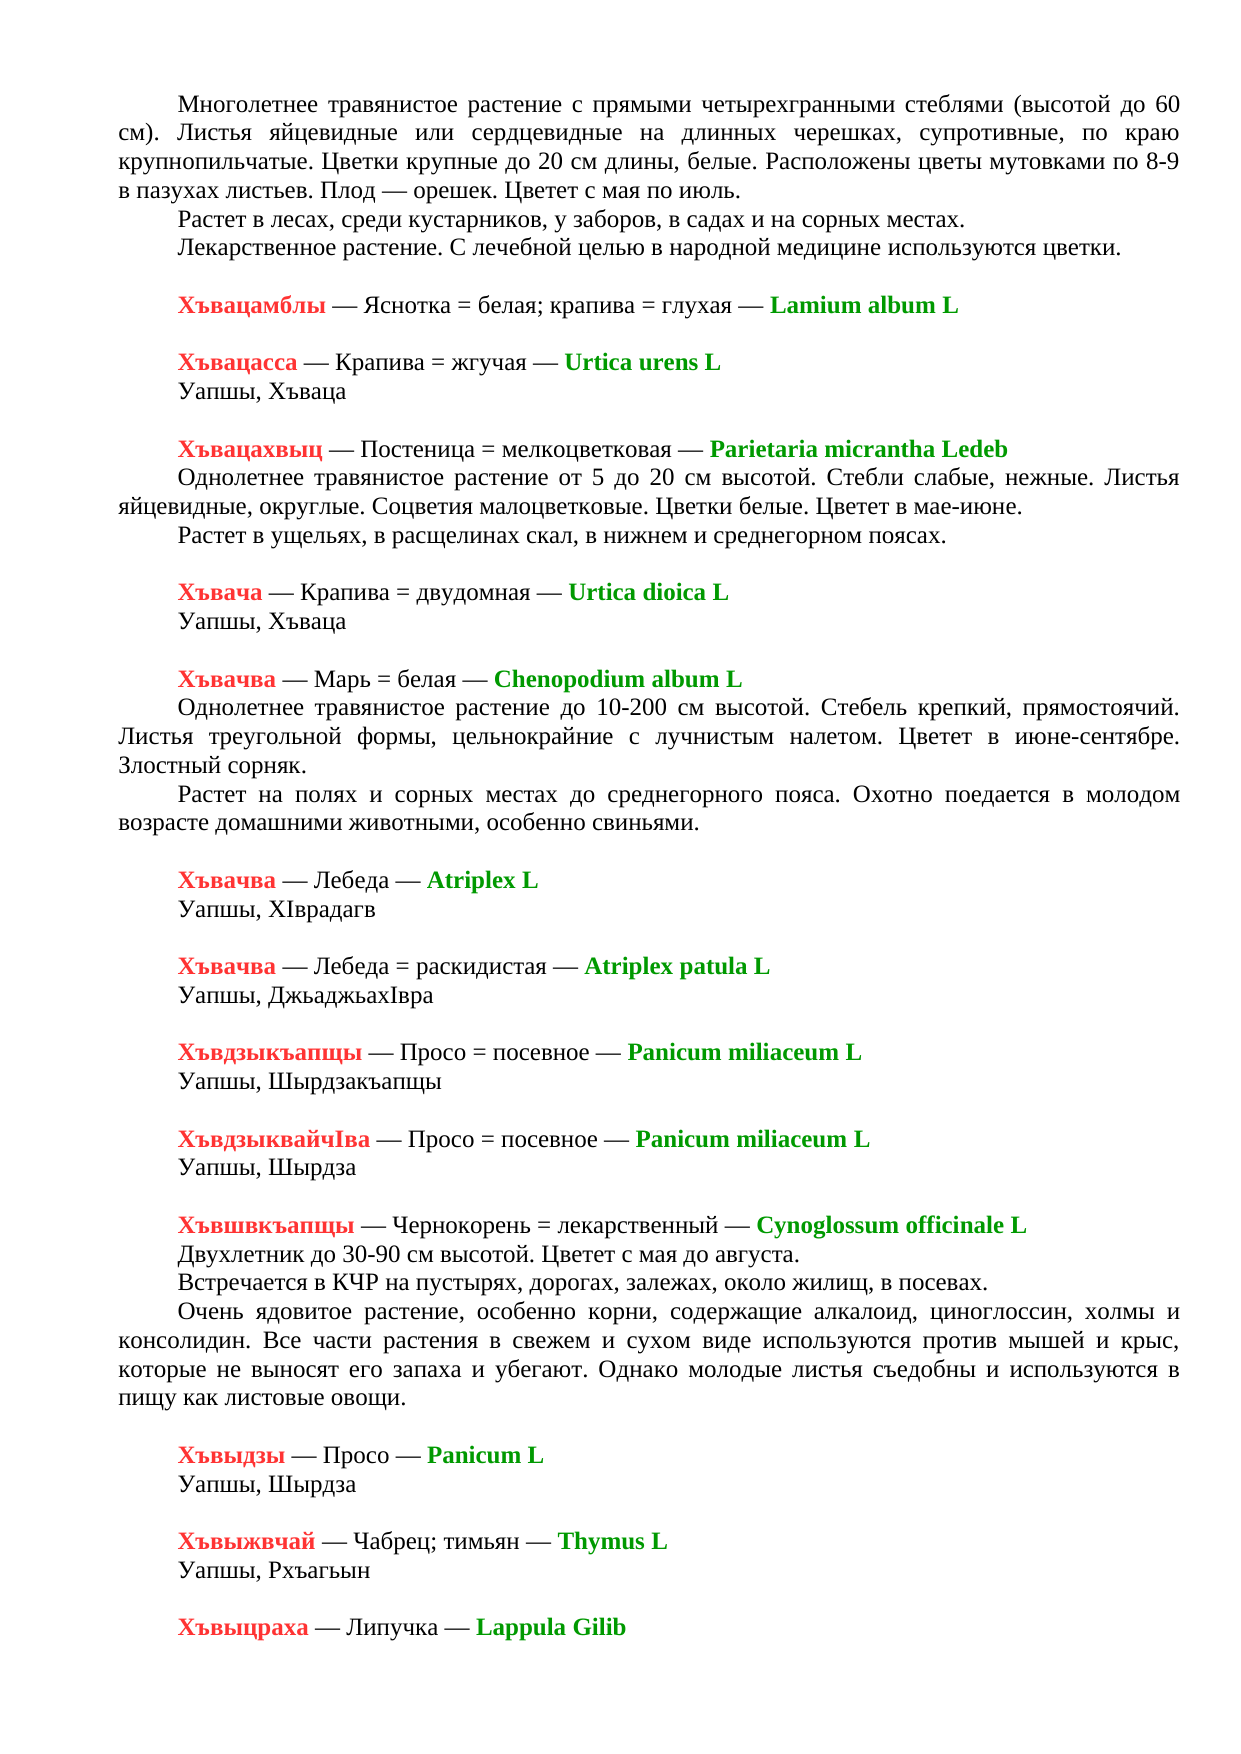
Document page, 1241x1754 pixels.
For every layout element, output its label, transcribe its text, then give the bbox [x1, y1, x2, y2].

text Растет в ущельях, в расщелинах скал, в нижнем и среднегорном поясах. [118, 520, 1181, 549]
text Уапшы, Рхъагьын [118, 1555, 1181, 1584]
text Хъвдзыкъапщы — Просо = посевное — Panicum miliaceum L [118, 1037, 1181, 1066]
text Растет на полях и сорных местах до среднегорного пояса. Охотно поедается в молодом возрасте домашними животными, особенно свиньями. [118, 779, 1181, 836]
text ХъвдзыквайчIва — Просо = посевное — Panicum miliaceum L [118, 1124, 1181, 1152]
text Однолетнее травянистое растение до 10-200 см высотой. Стебель крепкий, прямостоячий. Листья треугольной формы, цельнокрайние с лучнистым налетом. Цветет в июне-сентябре. Злостный сорняк. [118, 692, 1181, 779]
text Уапшы, Шырдзакъапщы [118, 1066, 1181, 1095]
text Двухлетник до 30-90 см высотой. Цветет с мая до августа. [118, 1239, 1181, 1267]
text Уапшы, ДжьаджьахIвра [118, 980, 1181, 1009]
text Уапшы, Хъваца [118, 606, 1181, 635]
text Растет в лесах, среди кустарников, у заборов, в садах и на сорных местах. [118, 204, 1181, 232]
text Очень ядовитое растение, особенно корни, содержащие алкалоид, циноглоссин, холмы и консолидин. Все части растения в свежем и сухом виде используются против мышей и крыс, которые не выносят его запаха и убегают. Однако молодые листья съедобны и используются в пищу как листовые овощи. [118, 1296, 1181, 1411]
text Уапшы, Хъваца [118, 376, 1181, 405]
text Хъвыцраха — Липучка — Lappula Gilib [118, 1612, 1181, 1641]
text Хъвача — Крапива = двудомная — Urtica dioica L [118, 577, 1181, 606]
text Хъвацасса — Крапива = жгучая — Urtica urens L [118, 347, 1181, 376]
text Хъвачва — Лебеда = раскидистая — Atriplex patula L [118, 951, 1181, 980]
text Многолетнее травянистое растение с прямыми четырехгранными стеблями (высотой до 60 см). Листья яйцевидные или сердцевидные на длинных черешках, супротивные, по краю крупнопильчатые. Цветки крупные до 20 см длины, белые. Расположены цветы мутовками по 8-9 в пазухах листьев. Плод — орешек. Цветет с мая по июль. [118, 89, 1181, 204]
text Уапшы, Шырдза [118, 1152, 1181, 1181]
text Хъвацамблы — Яснотка = белая; крапива = глухая — Lamium album L [118, 290, 1181, 319]
text Хъвачва — Марь = белая — Chenopodium album L [118, 664, 1181, 692]
text Хъвыдзы — Просо — Panicum L [118, 1440, 1181, 1469]
text Хъвшвкъапщы — Чернокорень = лекарственный — Cynoglossum officinale L [118, 1210, 1181, 1239]
text Встречается в КЧР на пустырях, дорогах, залежах, около жилищ, в посевах. [118, 1267, 1181, 1296]
text Хъвацахвыц — Постеница = мелкоцветковая — Parietaria micrantha Ledeb [118, 434, 1181, 462]
text Уапшы, ХIврадагв [118, 894, 1181, 922]
text Хъвачва — Лебеда — Atriplex L [118, 865, 1181, 894]
text Хъвыжвчай — Чабрец; тимьян — Thymus L [118, 1526, 1181, 1555]
text Уапшы, Шырдза [118, 1469, 1181, 1497]
text Однолетнее травянистое растение от 5 до 20 см высотой. Стебли слабые, нежные. Листья яйцевидные, округлые. Соцветия малоцветковые. Цветки белые. Цветет в мае-июне. [118, 462, 1181, 520]
text Лекарственное растение. С лечебной целью в народной медицине используются цветки. [118, 232, 1181, 261]
